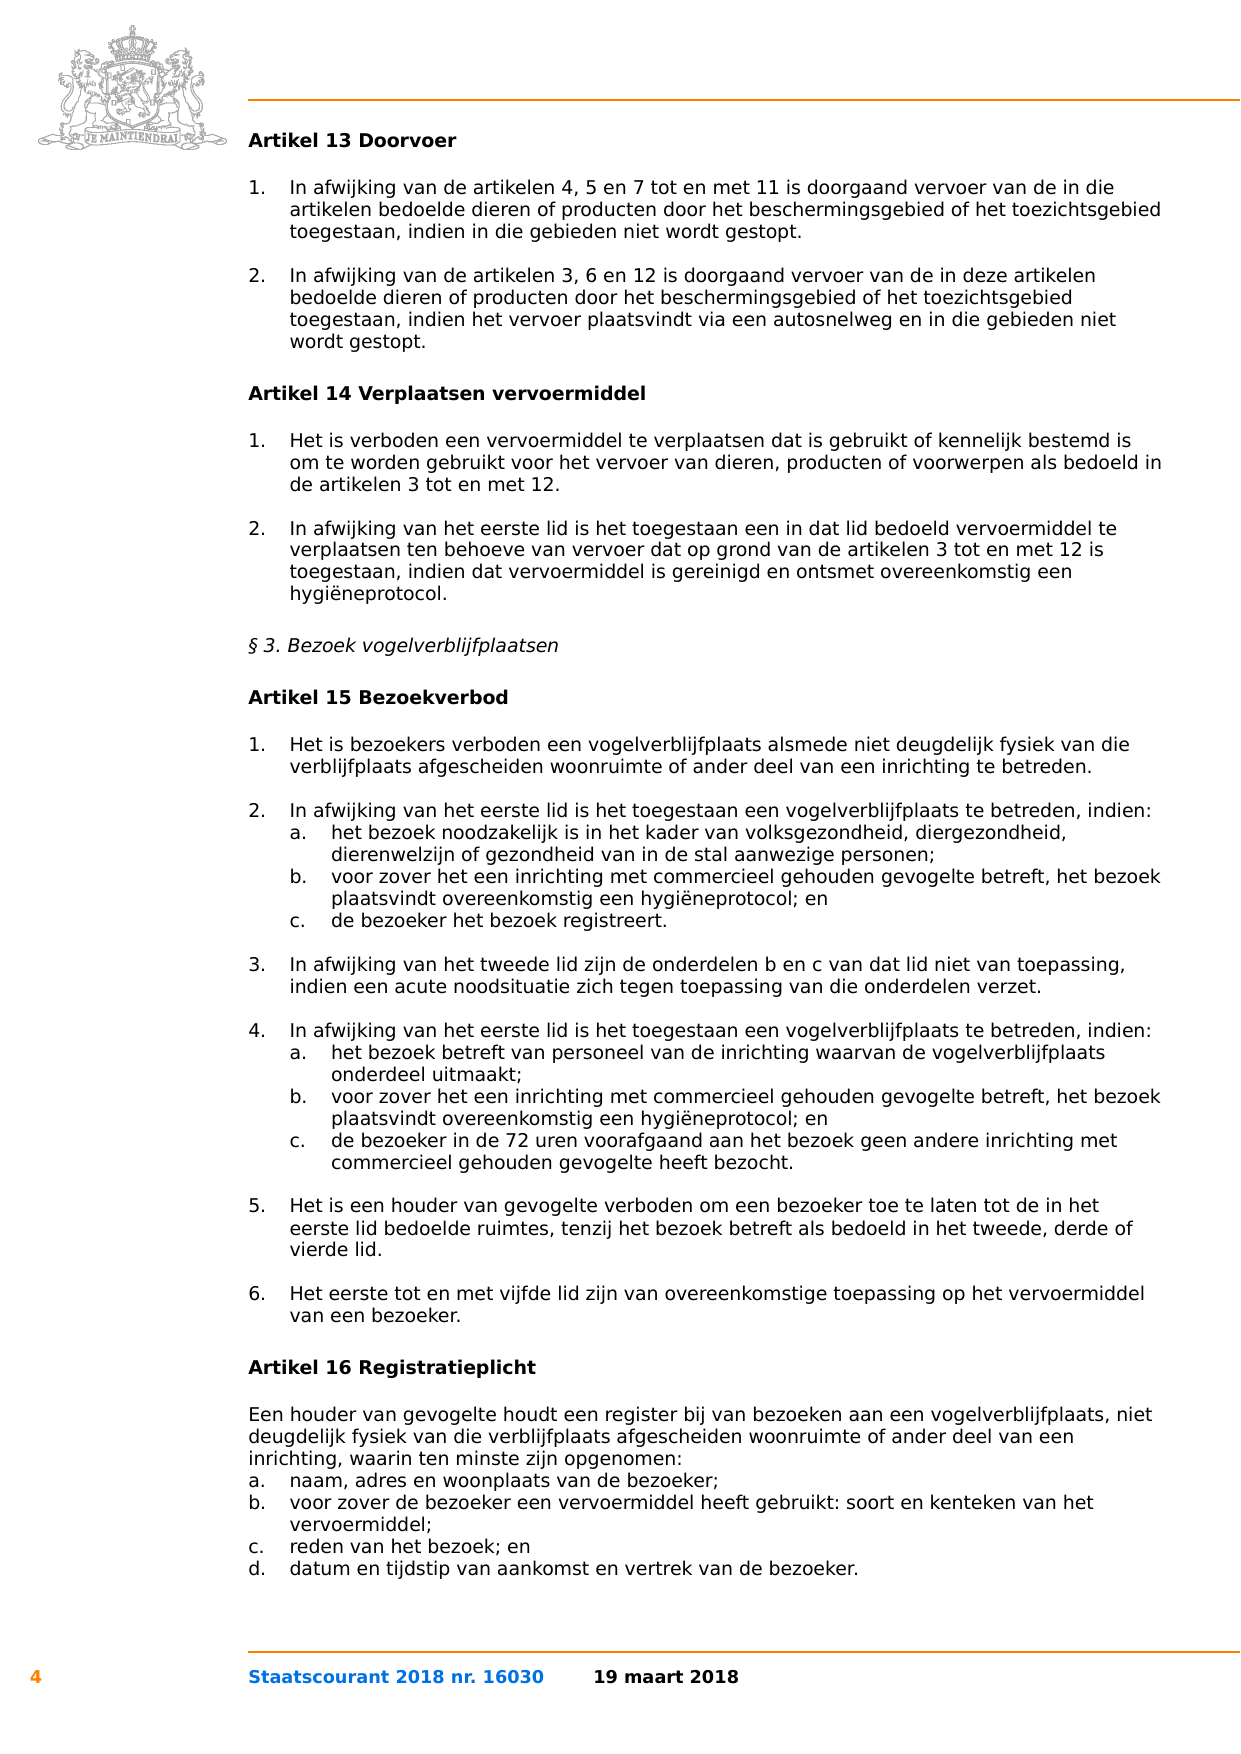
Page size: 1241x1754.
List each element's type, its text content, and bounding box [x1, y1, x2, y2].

text a. het bezoek noodzakelijk is in het kader van volksgezondheid, diergezondheid, dierenwelzijn of gezondheid van in de stal aanwezige personen; [289, 822, 1163, 866]
text 1. In afwijking van de artikelen 4, 5 en 7 tot en met 11 is doorgaand vervoer van de in die artikelen bedoelde dieren of producten door het beschermingsgebied of het toezichtsgebied toegestaan, indien in die gebieden niet wordt gestopt. [248, 177, 1163, 243]
subtitle § 3. Bezoek vogelverblijfplaatsen [248, 635, 1163, 657]
text c. de bezoeker het bezoek registreert. [289, 910, 1163, 932]
text 3. In afwijking van het tweede lid zijn de onderdelen b en c van dat lid niet van toepassing, indien een acute noodsituatie zich tegen toepassing van die onderdelen verzet. [248, 954, 1163, 998]
subtitle Artikel 16 Registratieplicht [248, 1357, 1163, 1379]
text 6. Het eerste tot en met vijfde lid zijn van overeenkomstige toepassing op het vervoermiddel van een bezoeker. [248, 1283, 1163, 1327]
subtitle Artikel 13 Doorvoer [248, 130, 1163, 152]
text 2. In afwijking van de artikelen 3, 6 en 12 is doorgaand vervoer van de in deze artikelen bedoelde dieren of producten door het beschermingsgebied of het toezichtsgebied toegestaan, indien het vervoer plaatsvindt via een autosnelweg en in die gebieden niet wordt gestopt. [248, 265, 1163, 353]
text b. voor zover het een inrichting met commercieel gehouden gevogelte betreft, het bezoek plaatsvindt overeenkomstig een hygiëneprotocol; en [289, 1086, 1163, 1129]
text 1. Het is bezoekers verboden een vogelverblijfplaats alsmede niet deugdelijk fysiek van die verblijfplaats afgescheiden woonruimte of ander deel van een inrichting te betreden. [248, 734, 1163, 778]
text Een houder van gevogelte houdt een register bij van bezoeken aan een vogelverblijfplaats, niet deugdelijk fysiek van die verblijfplaats afgescheiden woonruimte of ander deel van een inrichting, waarin ten minste zijn opgenomen: [248, 1404, 1163, 1470]
text 1. Het is verboden een vervoermiddel te verplaatsen dat is gebruikt of kennelijk bestemd is om te worden gebruikt voor het vervoer van dieren, producten of voorwerpen als bedoeld in de artikelen 3 tot en met 12. [248, 429, 1163, 496]
text c. reden van het bezoek; en [248, 1536, 1163, 1558]
text a. het bezoek betreft van personeel van de inrichting waarvan de vogelverblijfplaats onderdeel uitmaakt; [289, 1042, 1163, 1086]
text b. voor zover de bezoeker een vervoermiddel heeft gebruikt: soort en kenteken van het vervoermiddel; [248, 1492, 1163, 1536]
text 4. In afwijking van het eerste lid is het toegestaan een vogelverblijfplaats te betreden, indien: [248, 1020, 1163, 1042]
text b. voor zover het een inrichting met commercieel gehouden gevogelte betreft, het bezoek plaatsvindt overeenkomstig een hygiëneprotocol; en [289, 866, 1163, 910]
text d. datum en tijdstip van aankomst en vertrek van de bezoeker. [248, 1558, 1163, 1580]
text 2. In afwijking van het eerste lid is het toegestaan een vogelverblijfplaats te betreden, indien: [248, 800, 1163, 822]
text 5. Het is een houder van gevogelte verboden om een bezoeker toe te laten tot de in het eerste lid bedoelde ruimtes, tenzij het bezoek betreft als bedoeld in het tweede, derde of vierde lid. [248, 1195, 1163, 1261]
picture [38, 25, 227, 150]
text a. naam, adres en woonplaats van de bezoeker; [248, 1470, 1163, 1492]
subtitle Artikel 15 Bezoekverbod [248, 687, 1163, 709]
text c. de bezoeker in de 72 uren voorafgaand aan het bezoek geen andere inrichting met commercieel gehouden gevogelte heeft bezocht. [289, 1129, 1163, 1173]
text 2. In afwijking van het eerste lid is het toegestaan een in dat lid bedoeld vervoermiddel te verplaatsen ten behoeve van vervoer dat op grond van de artikelen 3 tot en met 12 is toegestaan, indien dat vervoermiddel is gereinigd en ontsmet overeenkomstig een hygiëneprotocol. [248, 517, 1163, 605]
subtitle Artikel 14 Verplaatsen vervoermiddel [248, 383, 1163, 404]
